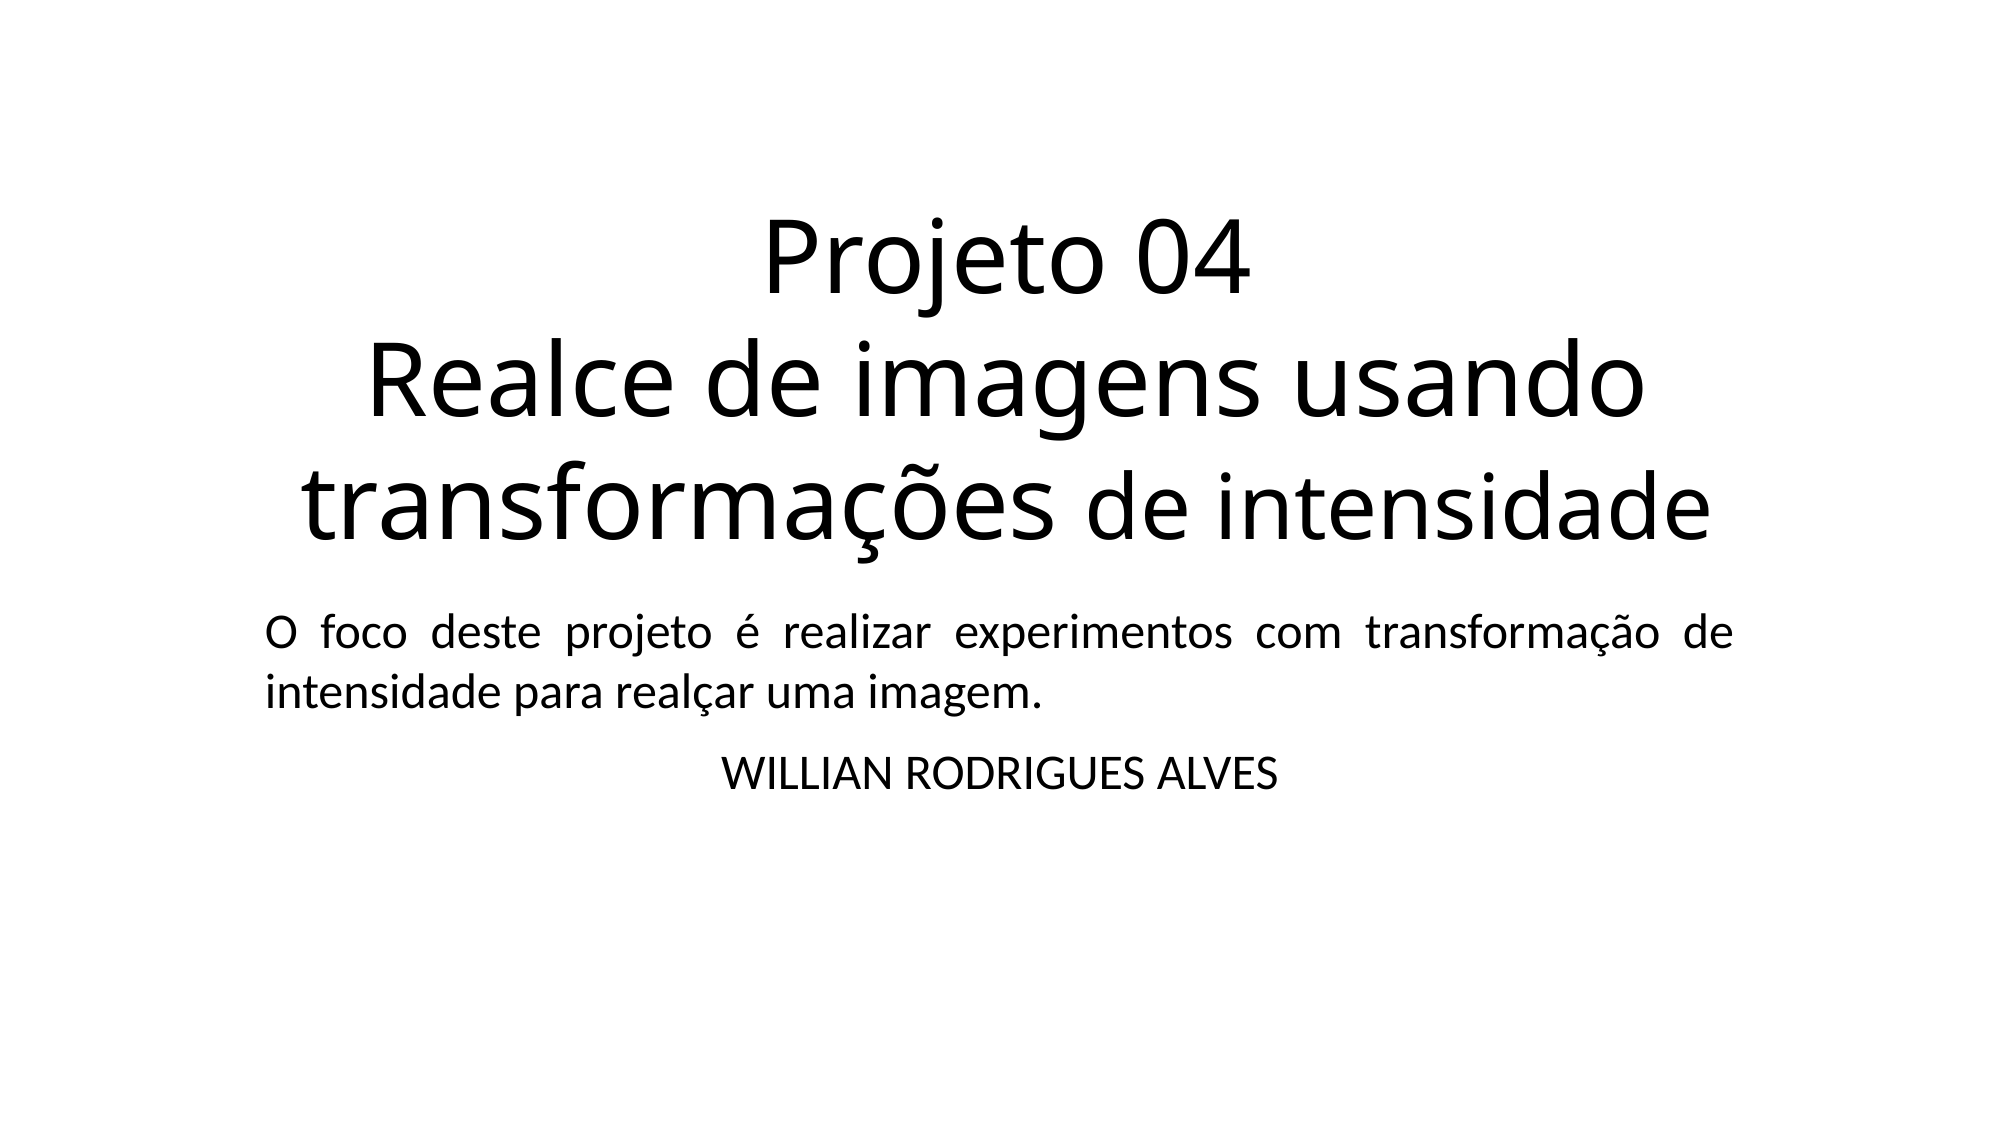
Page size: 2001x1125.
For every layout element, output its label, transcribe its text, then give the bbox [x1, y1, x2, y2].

title Projeto 04 Realce de imagens usando transformações de intensidade [132, 175, 1882, 568]
subtitle O foco deste projeto é realizar experimentos com transformação de intensidade para realçar uma imagem. WILLIAN RODRIGUES ALVES [249, 590, 1750, 863]
